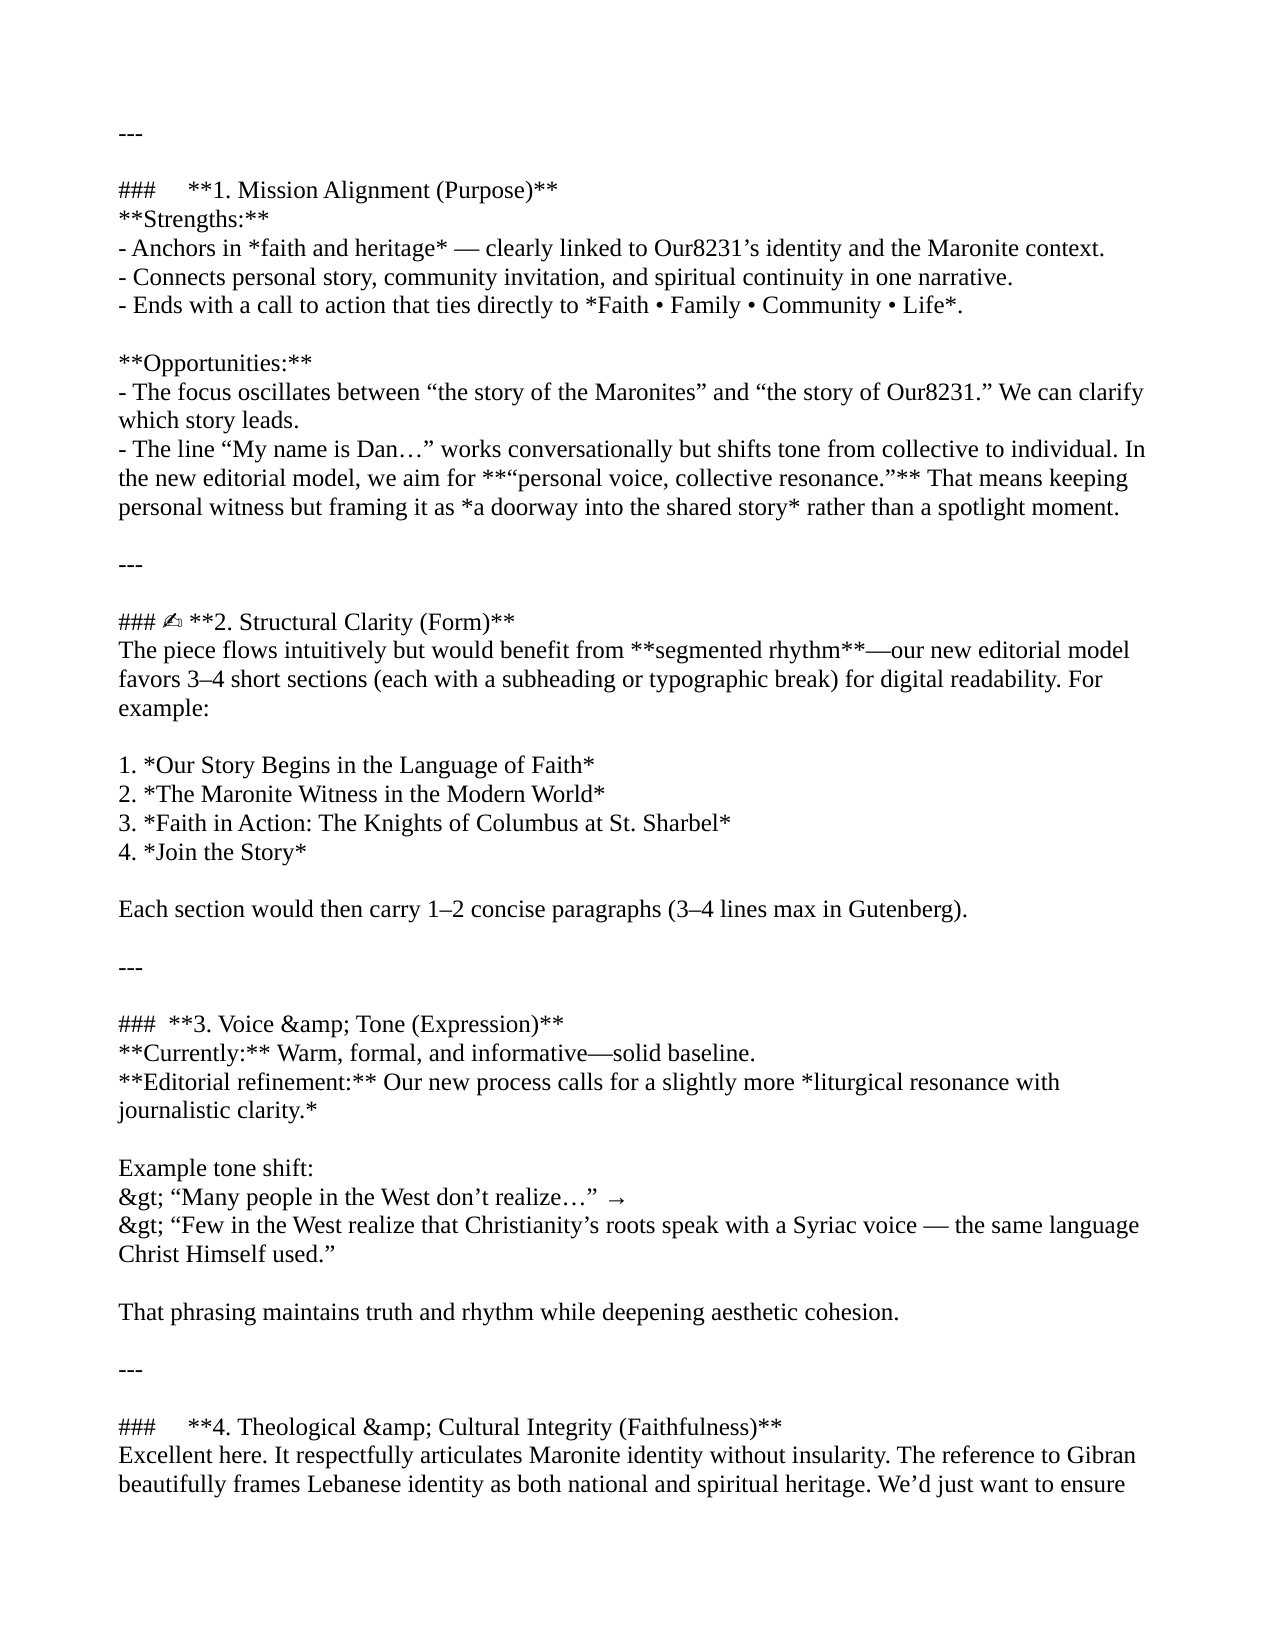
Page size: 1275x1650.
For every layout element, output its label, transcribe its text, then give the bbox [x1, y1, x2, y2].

text --- [118, 549, 1157, 578]
text That phrasing maintains truth and rhythm while deepening aesthetic cohesion. [118, 1297, 1157, 1326]
text ### 🎙️ **3. Voice &amp; Tone (Expression)** [118, 1009, 1157, 1038]
text Example tone shift: [118, 1153, 1157, 1182]
text --- [118, 952, 1157, 981]
text 2. *The Maronite Witness in the Modern World* [118, 779, 1157, 808]
text &gt; “Many people in the West don’t realize…” → [118, 1182, 1157, 1211]
text **Strengths:** [118, 204, 1157, 233]
text The piece flows intuitively but would benefit from **segmented rhythm**—our new editorial model favors 3–4 short sections (each with a subheading or typographic break) for digital readability. For example: [118, 636, 1157, 722]
text - Connects personal story, community invitation, and spiritual continuity in one narrative. [118, 262, 1157, 291]
text 4. *Join the Story* [118, 837, 1157, 866]
text - Ends with a call to action that ties directly to *Faith • Family • Community • Life*. [118, 291, 1157, 319]
text - The focus oscillates between “the story of the Maronites” and “the story of Our8231.” We can clarify which story leads. [118, 377, 1157, 434]
text **Currently:** Warm, formal, and informative—solid baseline. [118, 1038, 1157, 1067]
text --- [118, 1354, 1157, 1383]
text - The line “My name is Dan…” works conversationally but shifts tone from collective to individual. In the new editorial model, we aim for **“personal voice, collective resonance.”** That means keeping personal witness but framing it as *a doorway into the shared story* rather than a spotlight moment. [118, 434, 1157, 521]
text 1. *Our Story Begins in the Language of Faith* [118, 751, 1157, 779]
text **Editorial refinement:** Our new process calls for a slightly more *liturgical resonance with journalistic clarity.* [118, 1067, 1157, 1124]
text Excellent here. It respectfully articulates Maronite identity without insularity. The reference to Gibran beautifully frames Lebanese identity as both national and spiritual heritage. We’d just want to ensure [118, 1441, 1157, 1498]
text ### ✍️ **2. Structural Clarity (Form)** [118, 607, 1157, 636]
text Each section would then carry 1–2 concise paragraphs (3–4 lines max in Gutenberg). [118, 894, 1157, 923]
text &gt; “Few in the West realize that Christianity’s roots speak with a Syriac voice — the same language Christ Himself used.” [118, 1211, 1157, 1268]
text - Anchors in *faith and heritage* — clearly linked to Our8231’s identity and the Maronite context. [118, 233, 1157, 262]
text ### 🧭 **1. Mission Alignment (Purpose)** [118, 176, 1157, 204]
text 3. *Faith in Action: The Knights of Columbus at St. Sharbel* [118, 808, 1157, 837]
text --- [118, 118, 1157, 147]
text **Opportunities:** [118, 348, 1157, 377]
text ### 🩶 **4. Theological &amp; Cultural Integrity (Faithfulness)** [118, 1412, 1157, 1441]
